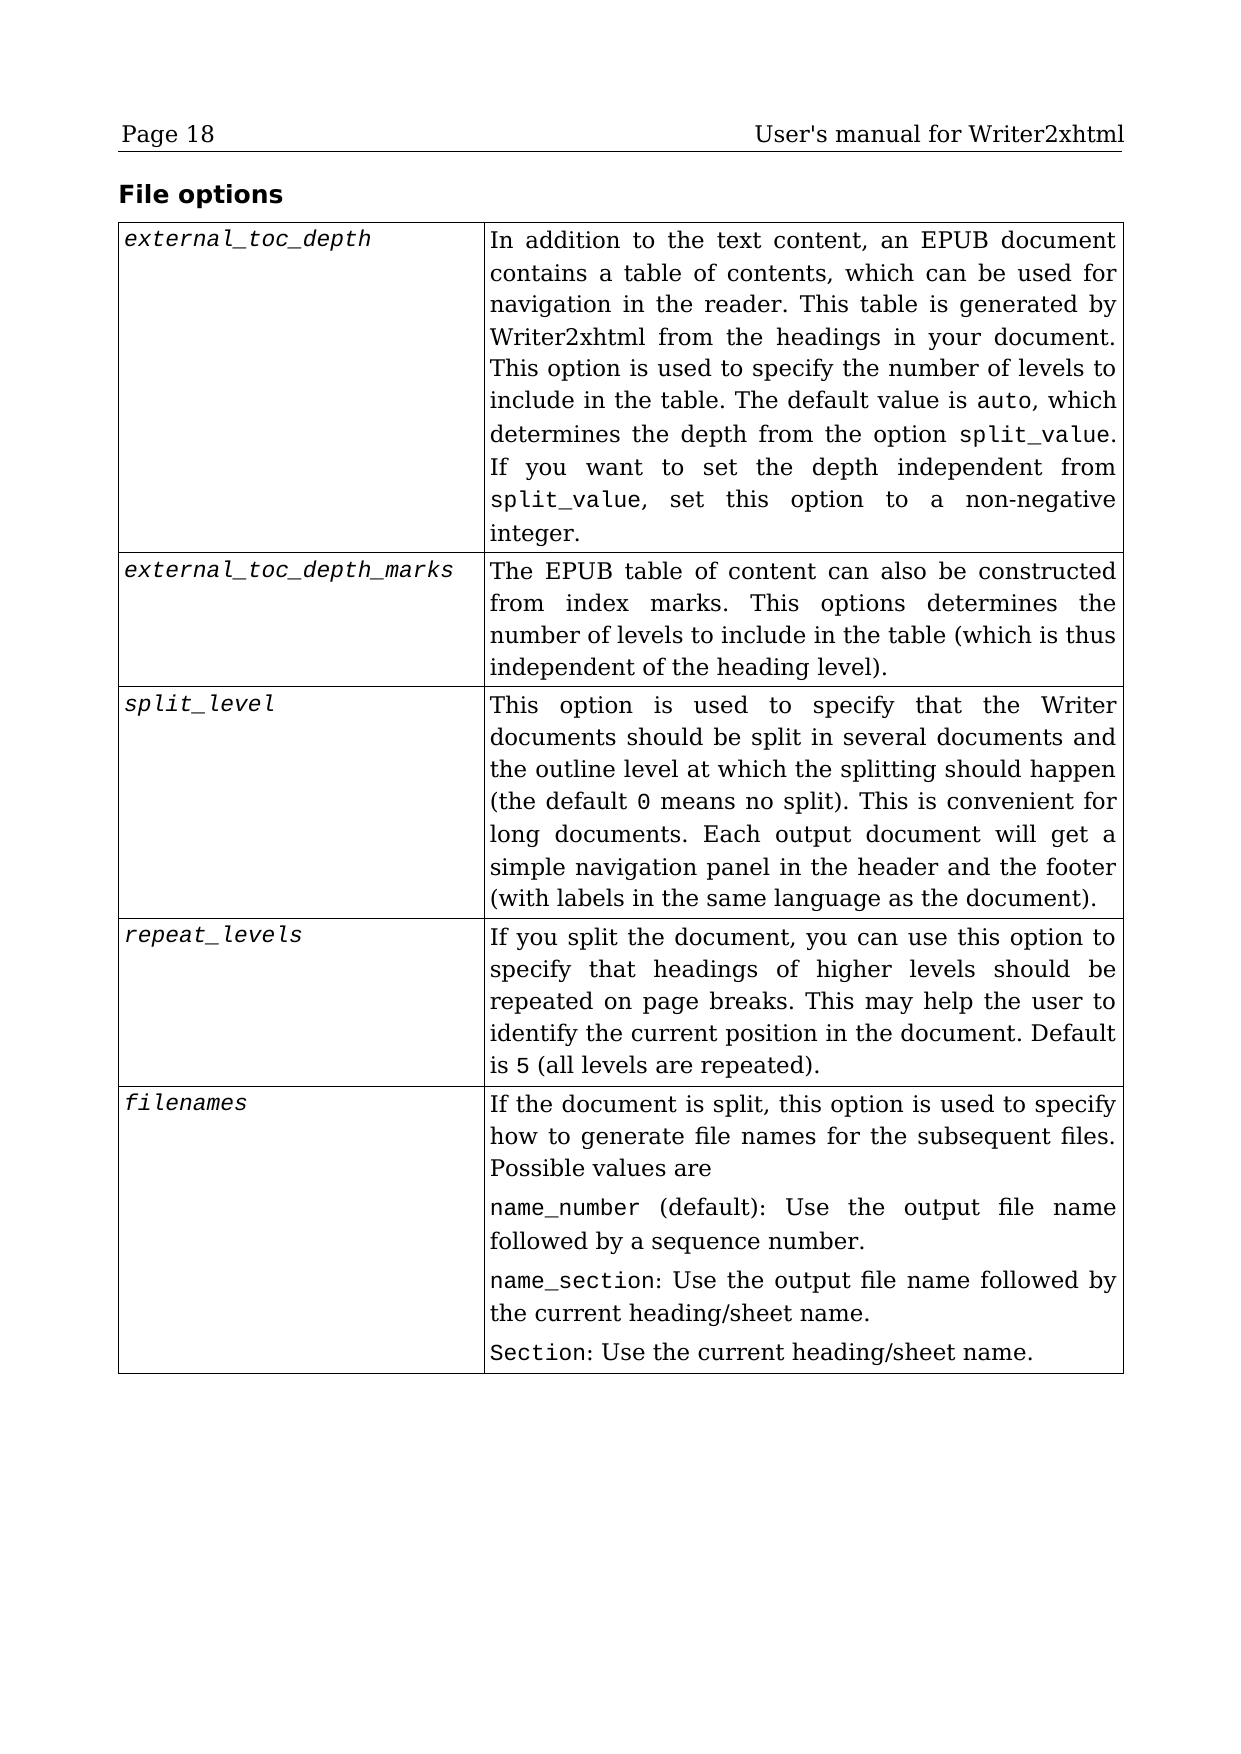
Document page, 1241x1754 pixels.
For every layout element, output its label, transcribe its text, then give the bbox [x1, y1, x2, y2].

table_cell repeat_levels [119, 919, 484, 1086]
table_cell split_level [119, 687, 484, 918]
table_cell filenames [119, 1087, 484, 1373]
table_cell If the document is split, this option is used to specify how to generate file names for the subsequent files. Possible values are name_number (default): Use the output file name followed by a sequence number. name_section: Use the output file name followed by the current heading/sheet name. Section: Use the current heading/sheet name. [485, 1087, 1123, 1373]
table_cell external_toc_depth_marks [119, 553, 484, 686]
table_cell This option is used to specify that the Writer documents should be split in several documents and the outline level at which the splitting should happen (the default 0 means no split). This is convenient for long documents. Each output document will get a simple navigation panel in the header and the footer (with labels in the same language as the document). [485, 687, 1123, 918]
table_header external_toc_depth [119, 223, 484, 552]
table_cell The EPUB table of content can also be constructed from index marks. This options determines the number of levels to include in the table (which is thus independent of the heading level). [485, 553, 1123, 686]
subtitle File options [118, 180, 1122, 209]
table_cell If you split the document, you can use this option to specify that headings of higher levels should be repeated on page breaks. This may help the user to identify the current position in the document. Default is 5 (all levels are repeated). [485, 919, 1123, 1086]
table_header In addition to the text content, an EPUB document contains a table of contents, which can be used for navigation in the reader. This table is generated by Writer2xhtml from the headings in your document. This option is used to specify the number of levels to include in the table. The default value is auto, which determines the depth from the option split_value. If you want to set the depth independent from split_value, set this option to a non-negative integer. [485, 223, 1123, 552]
